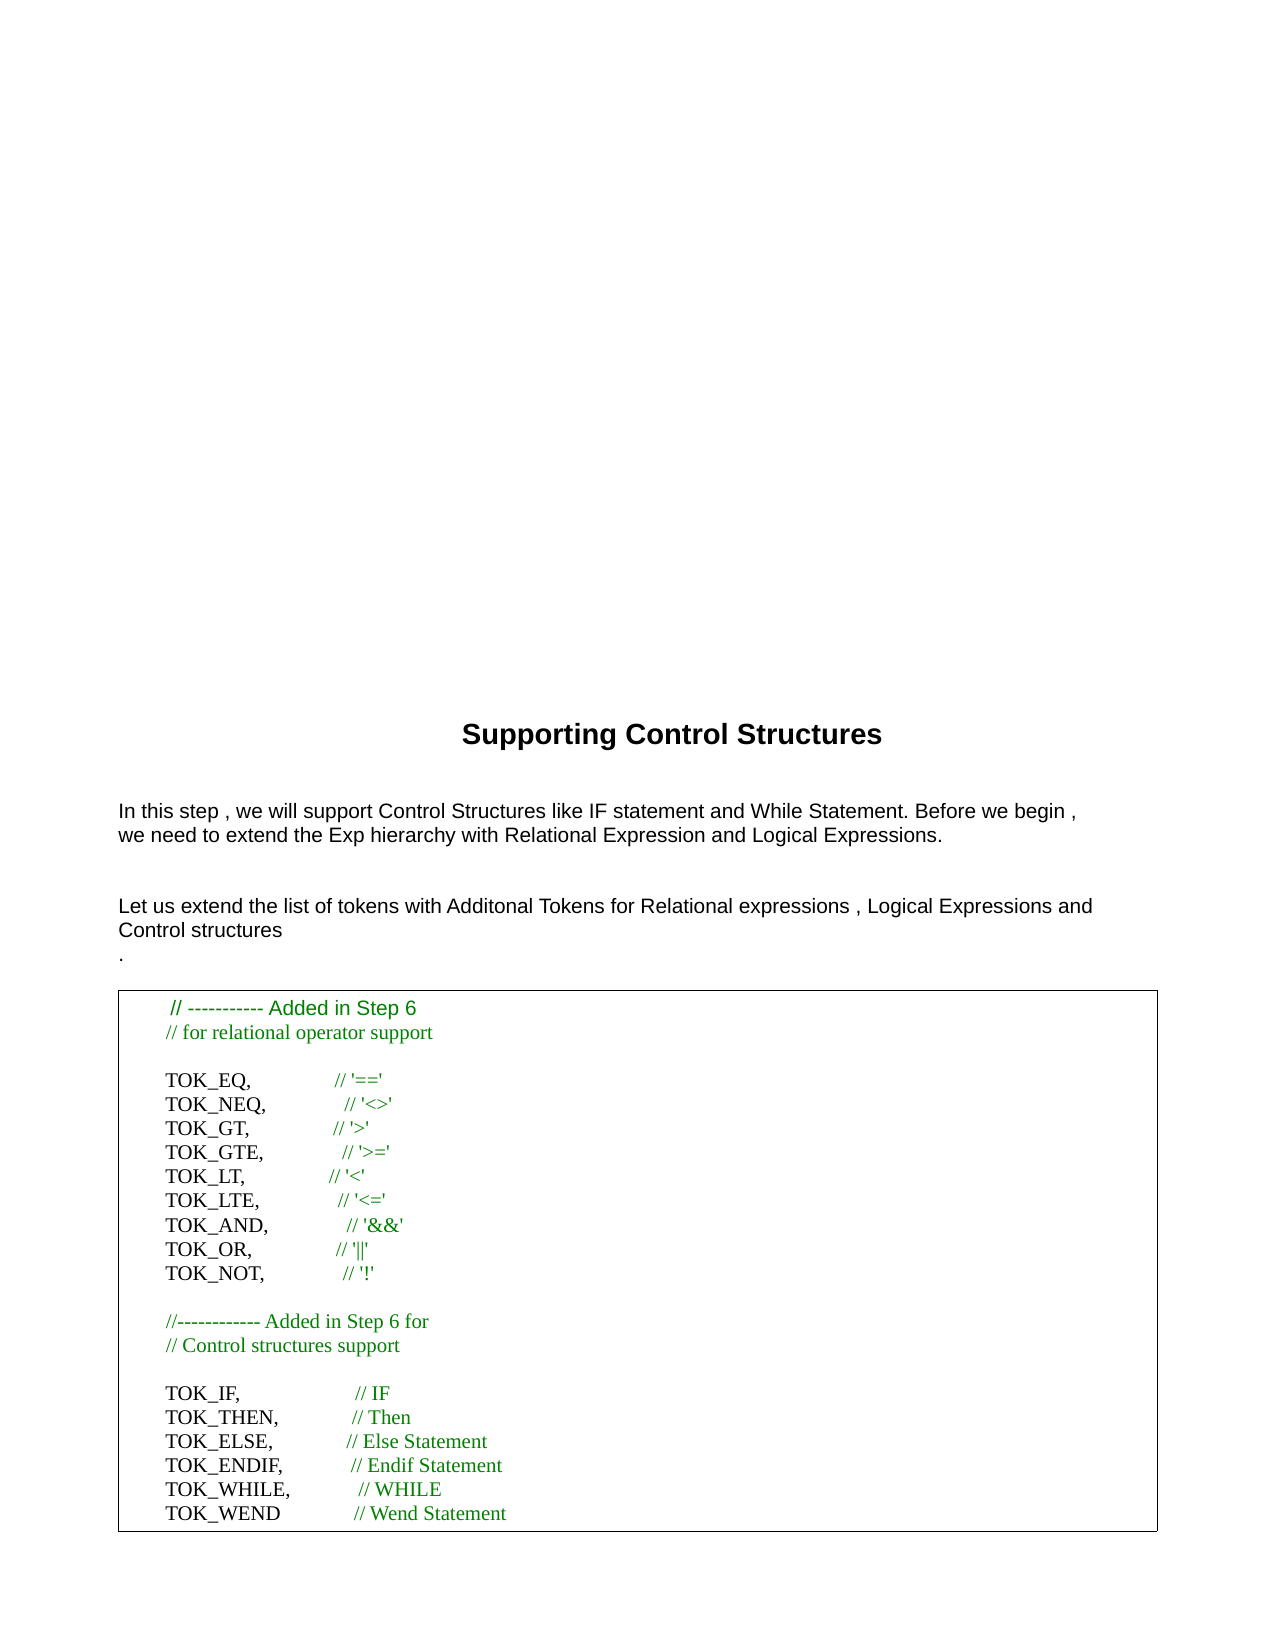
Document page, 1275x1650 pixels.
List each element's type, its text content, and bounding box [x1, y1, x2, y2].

table_header // ----------- Added in Step 6 // for relational operator support TOK_EQ, // '==' TOK_NEQ, // '<>' TOK_GT, // '>' TOK_GTE, // '>=' TOK_LT, // '<' TOK_LTE, // '<=' TOK_AND, // '&&' TOK_OR, // '||' TOK_NOT, // '!' //------------ Added in Step 6 for // Control structures support TOK_IF, // IF TOK_THEN, // Then TOK_ELSE, // Else Statement TOK_ENDIF, // Endif Statement TOK_WHILE, // WHILE TOK_WEND // Wend Statement [119, 991, 1157, 1531]
text In this step , we will support Control Structures like IF statement and While Statement. Before we begin , [118, 798, 1157, 822]
text . [118, 942, 1157, 966]
text Supporting Control Structures [118, 717, 1157, 751]
text we need to extend the Exp hierarchy with Relational Expression and Logical Expressions. [118, 822, 1157, 846]
text Let us extend the list of tokens with Additonal Tokens for Relational expressions , Logical Expressions and [118, 894, 1157, 918]
text Control structures [118, 918, 1157, 942]
